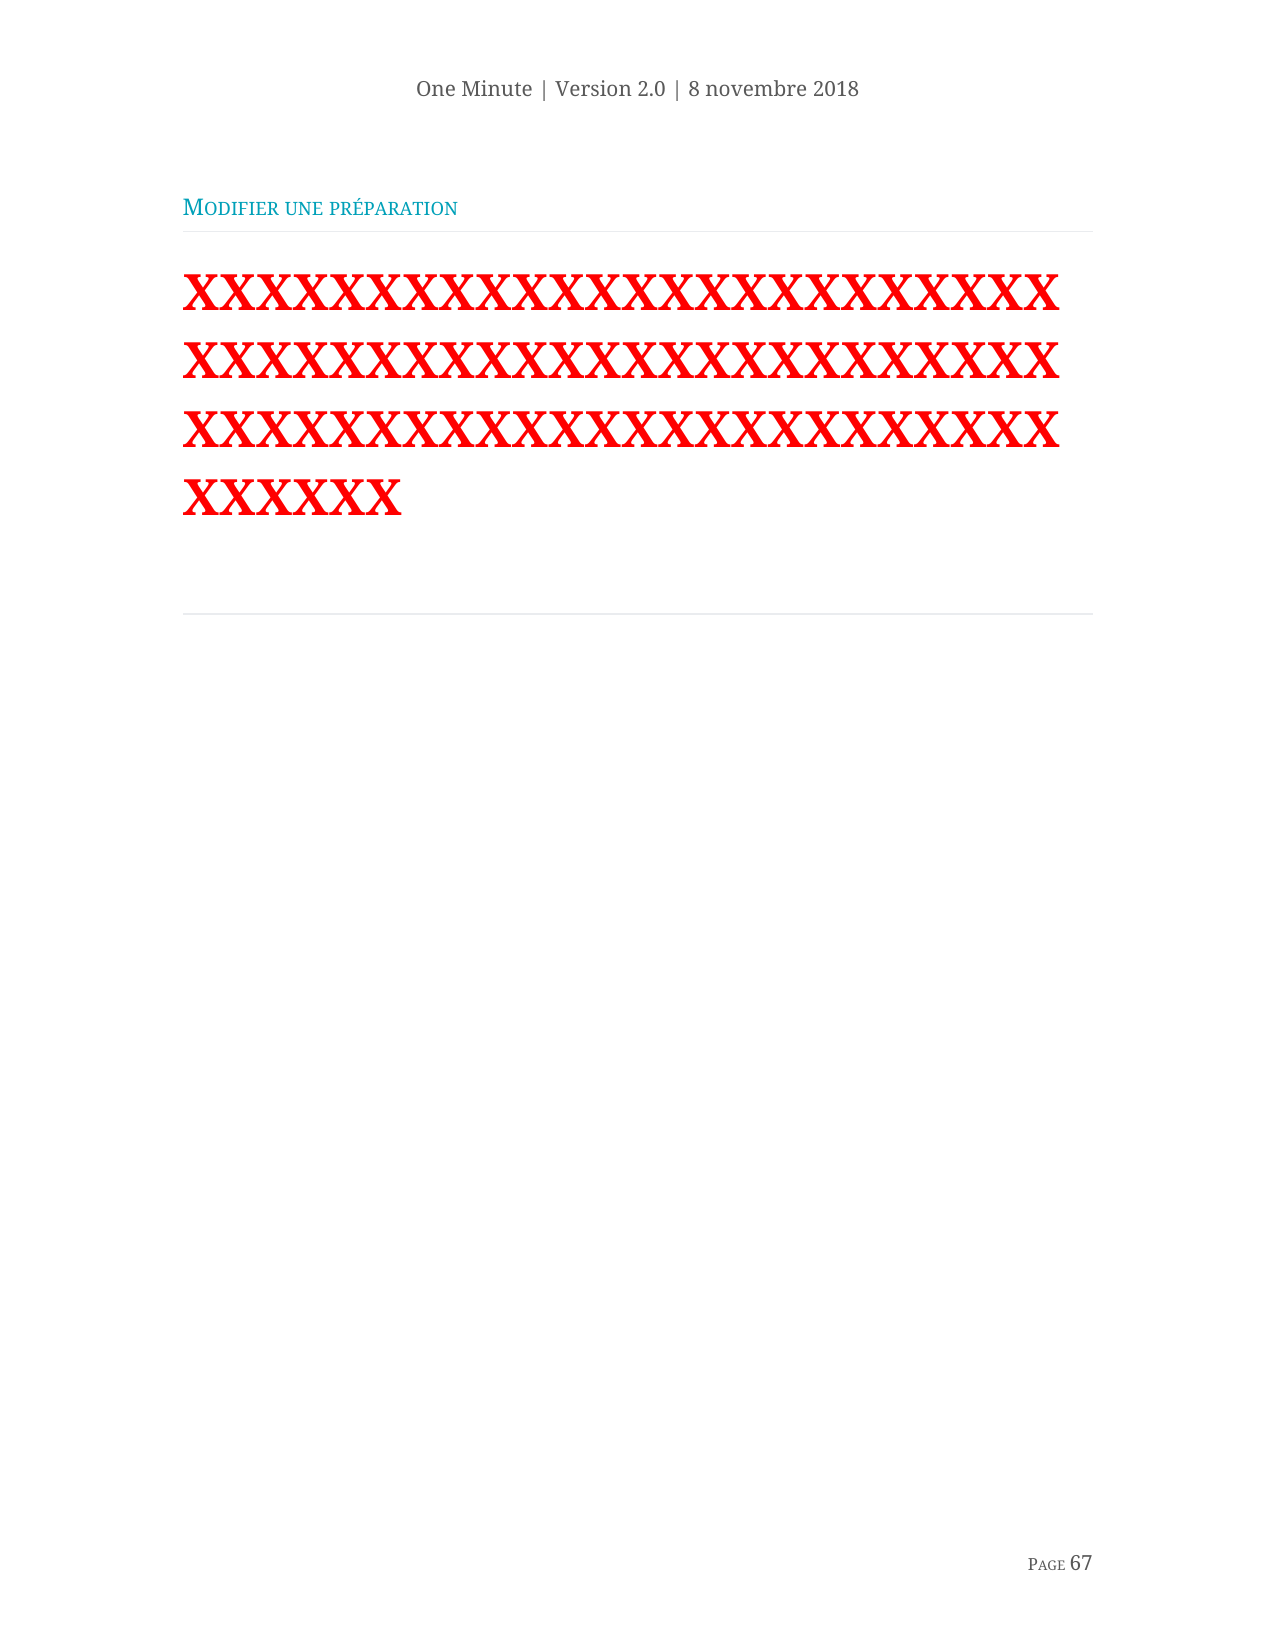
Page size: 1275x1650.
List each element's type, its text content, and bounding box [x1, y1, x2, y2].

subtitle Modifier une préparation [182, 191, 1093, 232]
text XXXXXXXXXXXXXXXXXXXXXXXXXXXXXXXXXXXXXXXXXXXXXXXXXXXXXXXXXXXXXXXXXXXXXXXXXXXXXX [182, 257, 1093, 530]
